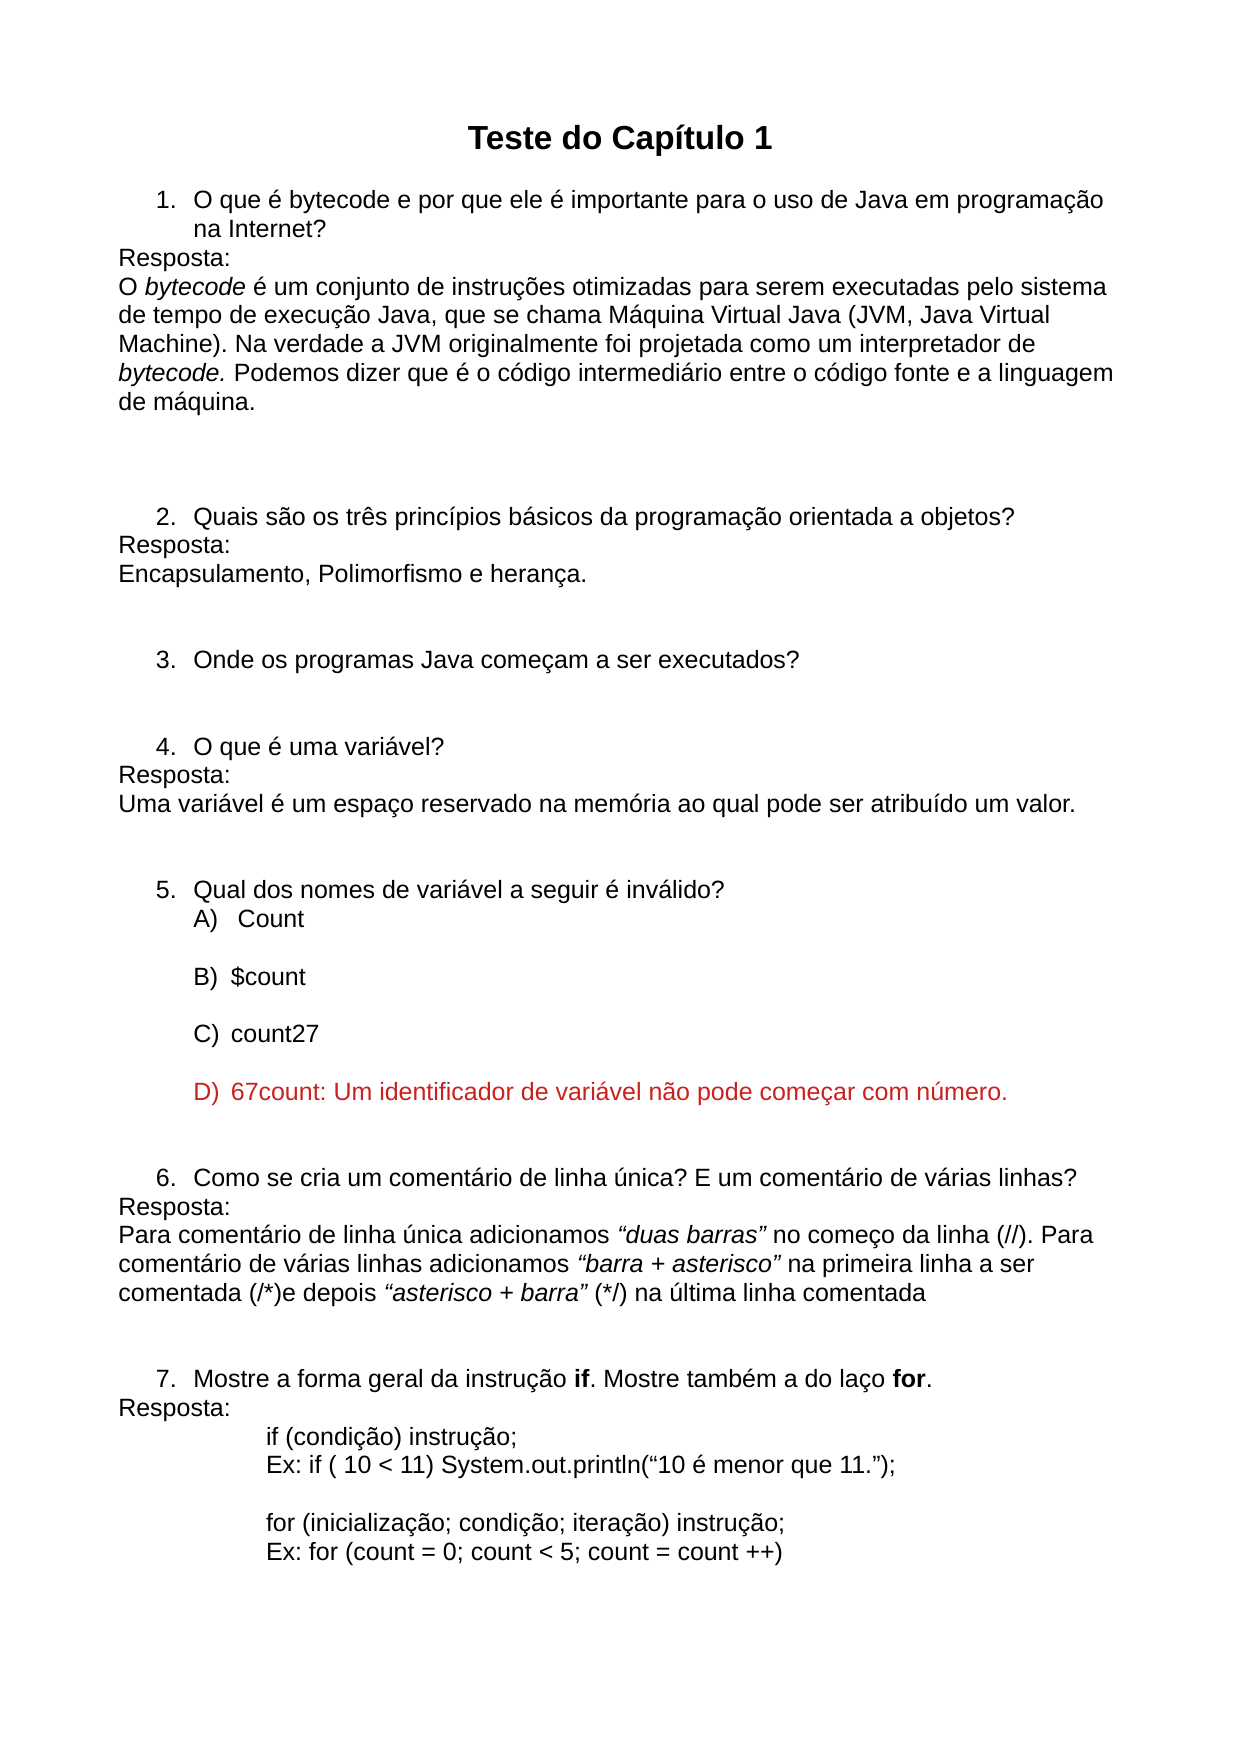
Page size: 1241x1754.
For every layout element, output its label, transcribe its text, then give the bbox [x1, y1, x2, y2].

list O que é uma variável? [156, 732, 1122, 760]
text Resposta: [118, 1192, 1122, 1220]
list Como se cria um comentário de linha única? E um comentário de várias linhas? [156, 1163, 1122, 1192]
list Count [193, 904, 1122, 933]
text Resposta: [118, 243, 1122, 272]
list 67count: Um identificador de variável não pode começar com número. [193, 1077, 1122, 1105]
text Encapsulamento, Polimorfismo e herança. [118, 559, 1122, 588]
list O que é bytecode e por que ele é importante para o uso de Java em programação na Internet? [156, 185, 1122, 243]
text Resposta: [118, 1393, 1122, 1422]
text Uma variável é um espaço reservado na memória ao qual pode ser atribuído um valor. [118, 789, 1122, 818]
list count27 [193, 1019, 1122, 1048]
text Ex: for (count = 0; count < 5; count = count ++) [118, 1537, 1122, 1565]
list Quais são os três princípios básicos da programação orientada a objetos? [156, 502, 1122, 530]
list Onde os programas Java começam a ser executados? [156, 645, 1122, 674]
list Qual dos nomes de variável a seguir é inválido? [156, 875, 1122, 904]
list Mostre a forma geral da instrução if. Mostre também a do laço for. [156, 1364, 1122, 1393]
text Resposta: [118, 530, 1122, 559]
list $count [193, 962, 1122, 990]
text Teste do Capítulo 1 [118, 118, 1122, 157]
text Para comentário de linha única adicionamos “duas barras” no começo da linha (//). Para comentário de várias linhas adicionamos “barra + asterisco” na primeira linha a ser comentada (/*)e depois “asterisco + barra” (*/) na última linha comentada [118, 1220, 1122, 1307]
text if (condição) instrução; [118, 1422, 1122, 1450]
text for (inicialização; condição; iteração) instrução; [118, 1508, 1122, 1537]
text Resposta: [118, 760, 1122, 789]
text O bytecode é um conjunto de instruções otimizadas para serem executadas pelo sistema de tempo de execução Java, que se chama Máquina Virtual Java (JVM, Java Virtual Machine). Na verdade a JVM originalmente foi projetada como um interpretador de bytecode. Podemos dizer que é o código intermediário entre o código fonte e a linguagem de máquina. [118, 272, 1122, 415]
text Ex: if ( 10 < 11) System.out.println(“10 é menor que 11.”); [118, 1450, 1122, 1479]
